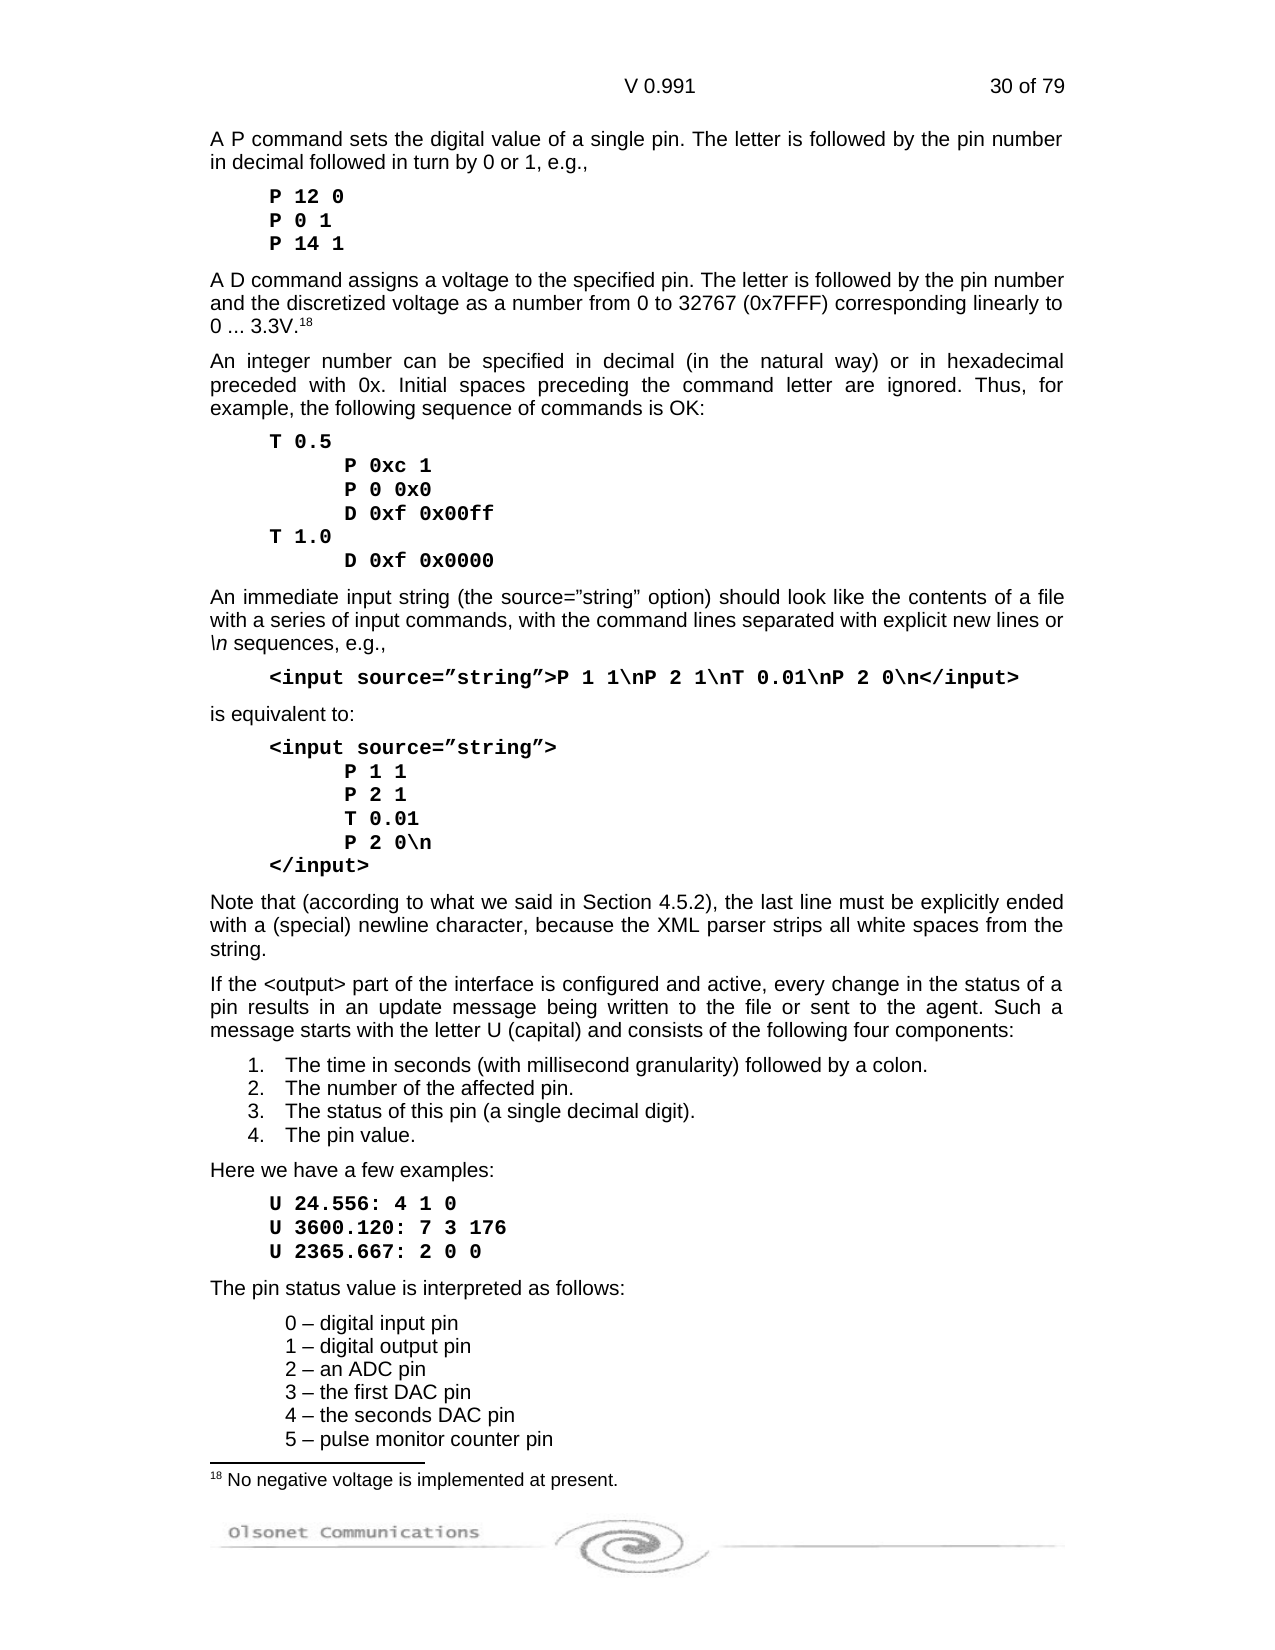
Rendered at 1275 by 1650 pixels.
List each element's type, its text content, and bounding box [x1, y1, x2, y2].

text <input source=”string”>P 1 1\nP 2 1\nT 0.01\nP 2 0\n</input> [269, 667, 1065, 690]
list The status of this pin (a single decimal digit). [247, 1100, 1065, 1123]
text is equivalent to: [210, 702, 1065, 725]
text T 0.5 [269, 432, 1065, 455]
text 2 – an ADC pin [285, 1357, 1065, 1381]
text Note that (according to what we said in Section 4.5.2), the last line must be explicitly ended with a (special) newline character, because the XML parser strips all white spaces from the string. [210, 891, 1065, 960]
text T 1.0 [269, 526, 1065, 550]
text P 1 1 [269, 761, 1065, 784]
list The number of the affected pin. [247, 1077, 1065, 1100]
text P 12 0 [269, 186, 1065, 209]
text U 24.556: 4 1 0 [269, 1193, 1065, 1217]
picture [210, 1504, 1065, 1596]
text P 0 0x0 [269, 479, 1065, 502]
text 4 – the seconds DAC pin [285, 1404, 1065, 1427]
text P 2 0\n [269, 832, 1065, 855]
text 1 – digital output pin [285, 1334, 1065, 1357]
text P 2 1 [269, 784, 1065, 808]
text An immediate input string (the source=”string” option) should look like the contents of a file with a series of input commands, with the command lines separated with explicit new lines or \n sequences, e.g., [210, 585, 1065, 655]
text A P command sets the digital value of a single pin. The letter is followed by the pin number in decimal followed in turn by 0 or 1, e.g., [210, 128, 1065, 174]
text P 14 1 [269, 233, 1065, 257]
text U 3600.120: 7 3 176 [269, 1217, 1065, 1241]
text D 0xf 0x00ff [269, 502, 1065, 526]
text U 2365.667: 2 0 0 [269, 1241, 1065, 1264]
list The pin value. [247, 1123, 1065, 1147]
text P 0 1 [269, 209, 1065, 233]
text 3 – the first DAC pin [285, 1381, 1065, 1404]
text <input source=”string”> [269, 737, 1065, 761]
text No negative voltage is implemented at present. [210, 1469, 1065, 1490]
list The time in seconds (with millisecond granularity) followed by a colon. [247, 1054, 1065, 1077]
text </input> [269, 855, 1065, 879]
text If the <output> part of the interface is configured and active, every change in the status of a pin results in an update message being written to the file or sent to the agent. Such a message starts with the letter U (capital) and consists of the following four components: [210, 972, 1065, 1042]
text 5 – pulse monitor counter pin [285, 1427, 1065, 1450]
text Here we have a few examples: [210, 1158, 1065, 1182]
text 0 – digital input pin [285, 1311, 1065, 1334]
text The pin status value is interpreted as follows: [210, 1276, 1065, 1299]
text T 0.01 [269, 808, 1065, 832]
text D 0xf 0x0000 [269, 550, 1065, 573]
text P 0xc 1 [269, 455, 1065, 479]
text An integer number can be specified in decimal (in the natural way) or in hexadecimal preceded with 0x. Initial spaces preceding the command letter are ignored. Thus, for example, the following sequence of commands is OK: [210, 350, 1065, 420]
text A D command assigns a voltage to the specified pin. The letter is followed by the pin number and the discretized voltage as a number from 0 to 32767 (0x7FFF) corresponding linearly to 0 ... 3.3V. [210, 269, 1065, 338]
